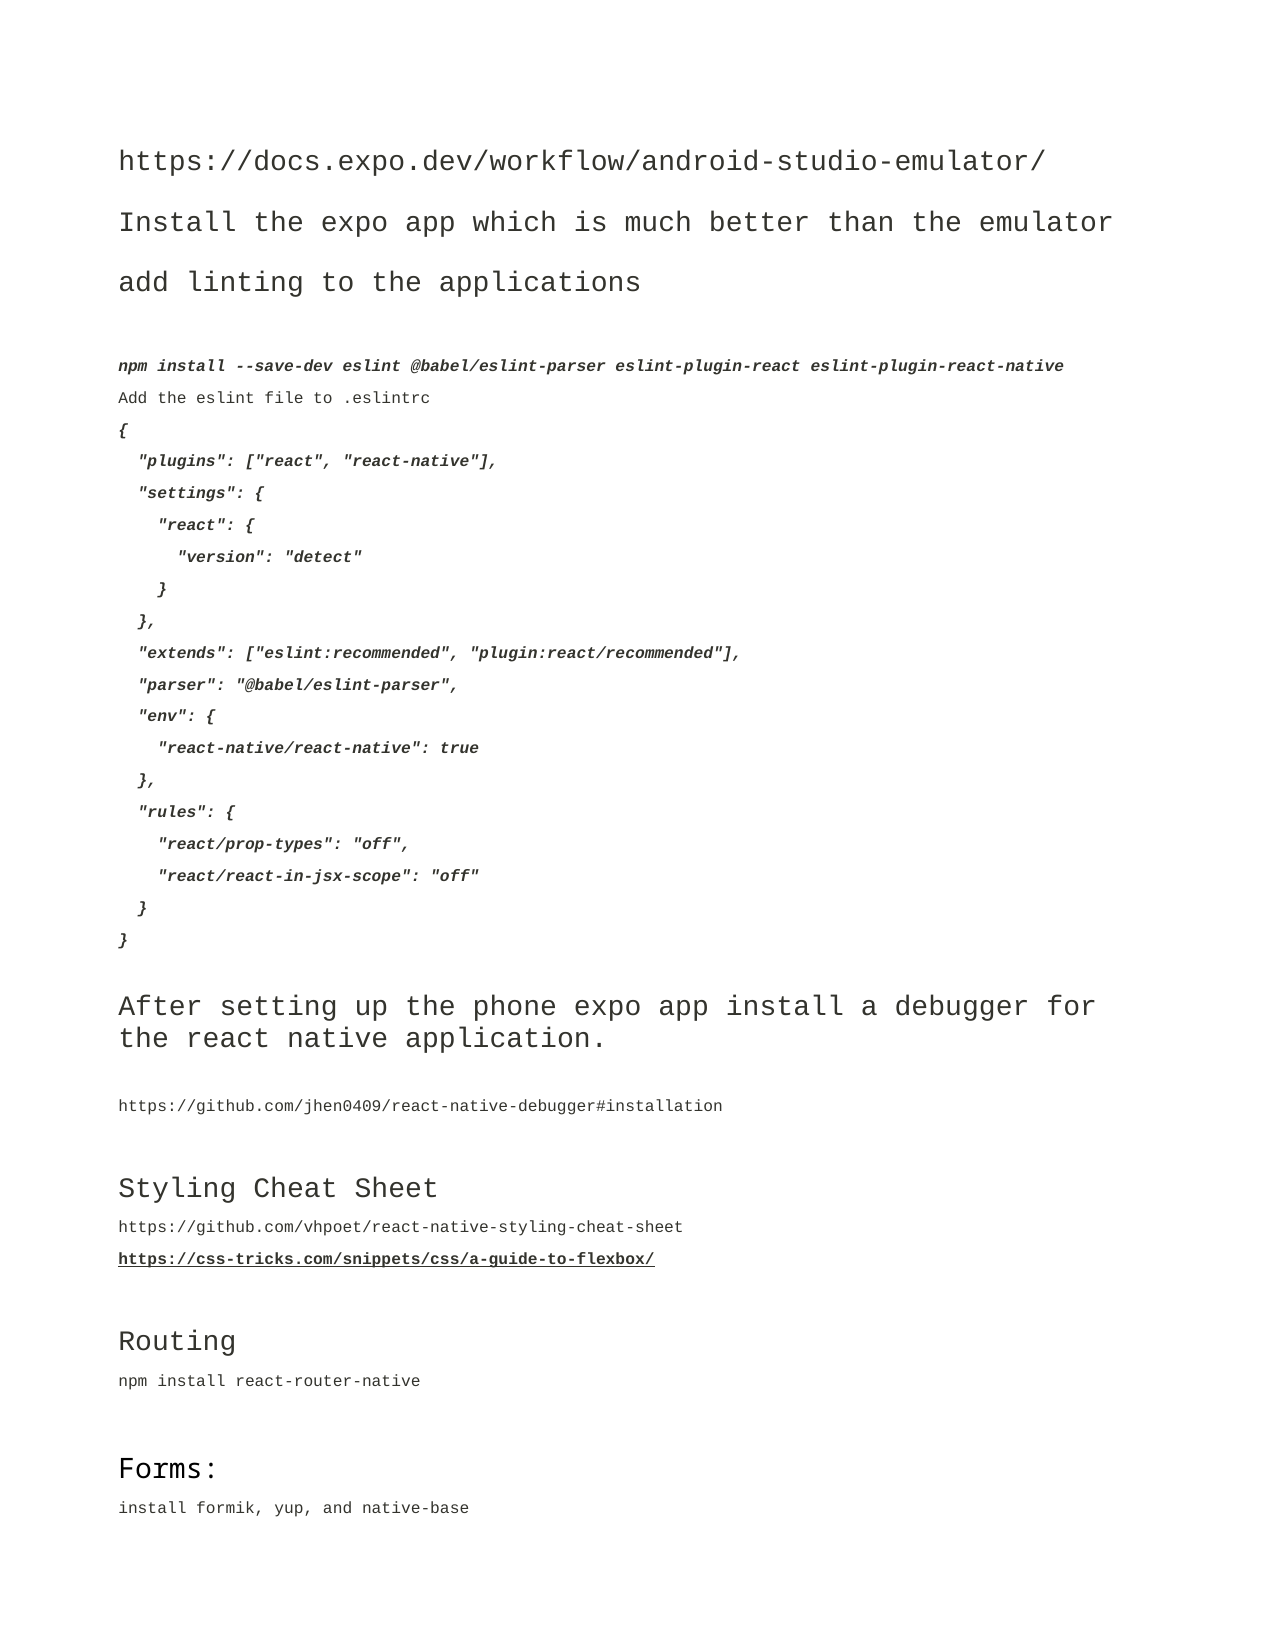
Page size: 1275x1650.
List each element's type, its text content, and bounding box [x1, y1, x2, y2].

text "settings": { [118, 485, 1157, 517]
text "env": { [118, 708, 1157, 740]
text https://github.com/vhpoet/react-native-styling-cheat-sheet [118, 1206, 1157, 1237]
text npm install react-router-native [118, 1359, 1157, 1391]
text https://github.com/jhen0409/react-native-debugger#installation [118, 1084, 1157, 1116]
text "version": "detect" [118, 549, 1157, 581]
text Routing [118, 1327, 1157, 1359]
text After setting up the phone expo app install a debugger for the react native application. [118, 992, 1157, 1056]
text "react": { [118, 517, 1157, 549]
text "plugins": ["react", "react-native"], [118, 453, 1157, 485]
text https://docs.expo.dev/workflow/android-studio-emulator/ [118, 147, 1157, 179]
text } [118, 581, 1157, 612]
text { [118, 421, 1157, 453]
text } [118, 899, 1157, 931]
text "react/prop-types": "off", [118, 836, 1157, 867]
text Install the expo app which is much better than the emulator [118, 207, 1157, 239]
text install formik, yup, and native-base [118, 1486, 1157, 1518]
text add linting to the applications [118, 268, 1157, 300]
text } [118, 931, 1157, 963]
text "parser": "@babel/eslint-parser", [118, 676, 1157, 708]
text Styling Cheat Sheet [118, 1174, 1157, 1206]
text npm install --save-dev eslint @babel/eslint-parser eslint-plugin-react eslint-plugin-react-native [118, 357, 1157, 389]
text Forms: [118, 1448, 1157, 1486]
text "extends": ["eslint:recommended", "plugin:react/recommended"], [118, 644, 1157, 676]
text }, [118, 612, 1157, 644]
text "rules": { [118, 804, 1157, 836]
text "react/react-in-jsx-scope": "off" [118, 867, 1157, 899]
text "react-native/react-native": true [118, 740, 1157, 772]
text }, [118, 772, 1157, 804]
text https://css-tricks.com/snippets/css/a-guide-to-flexbox/ [118, 1237, 1157, 1269]
text Add the eslint file to .eslintrc [118, 389, 1157, 421]
